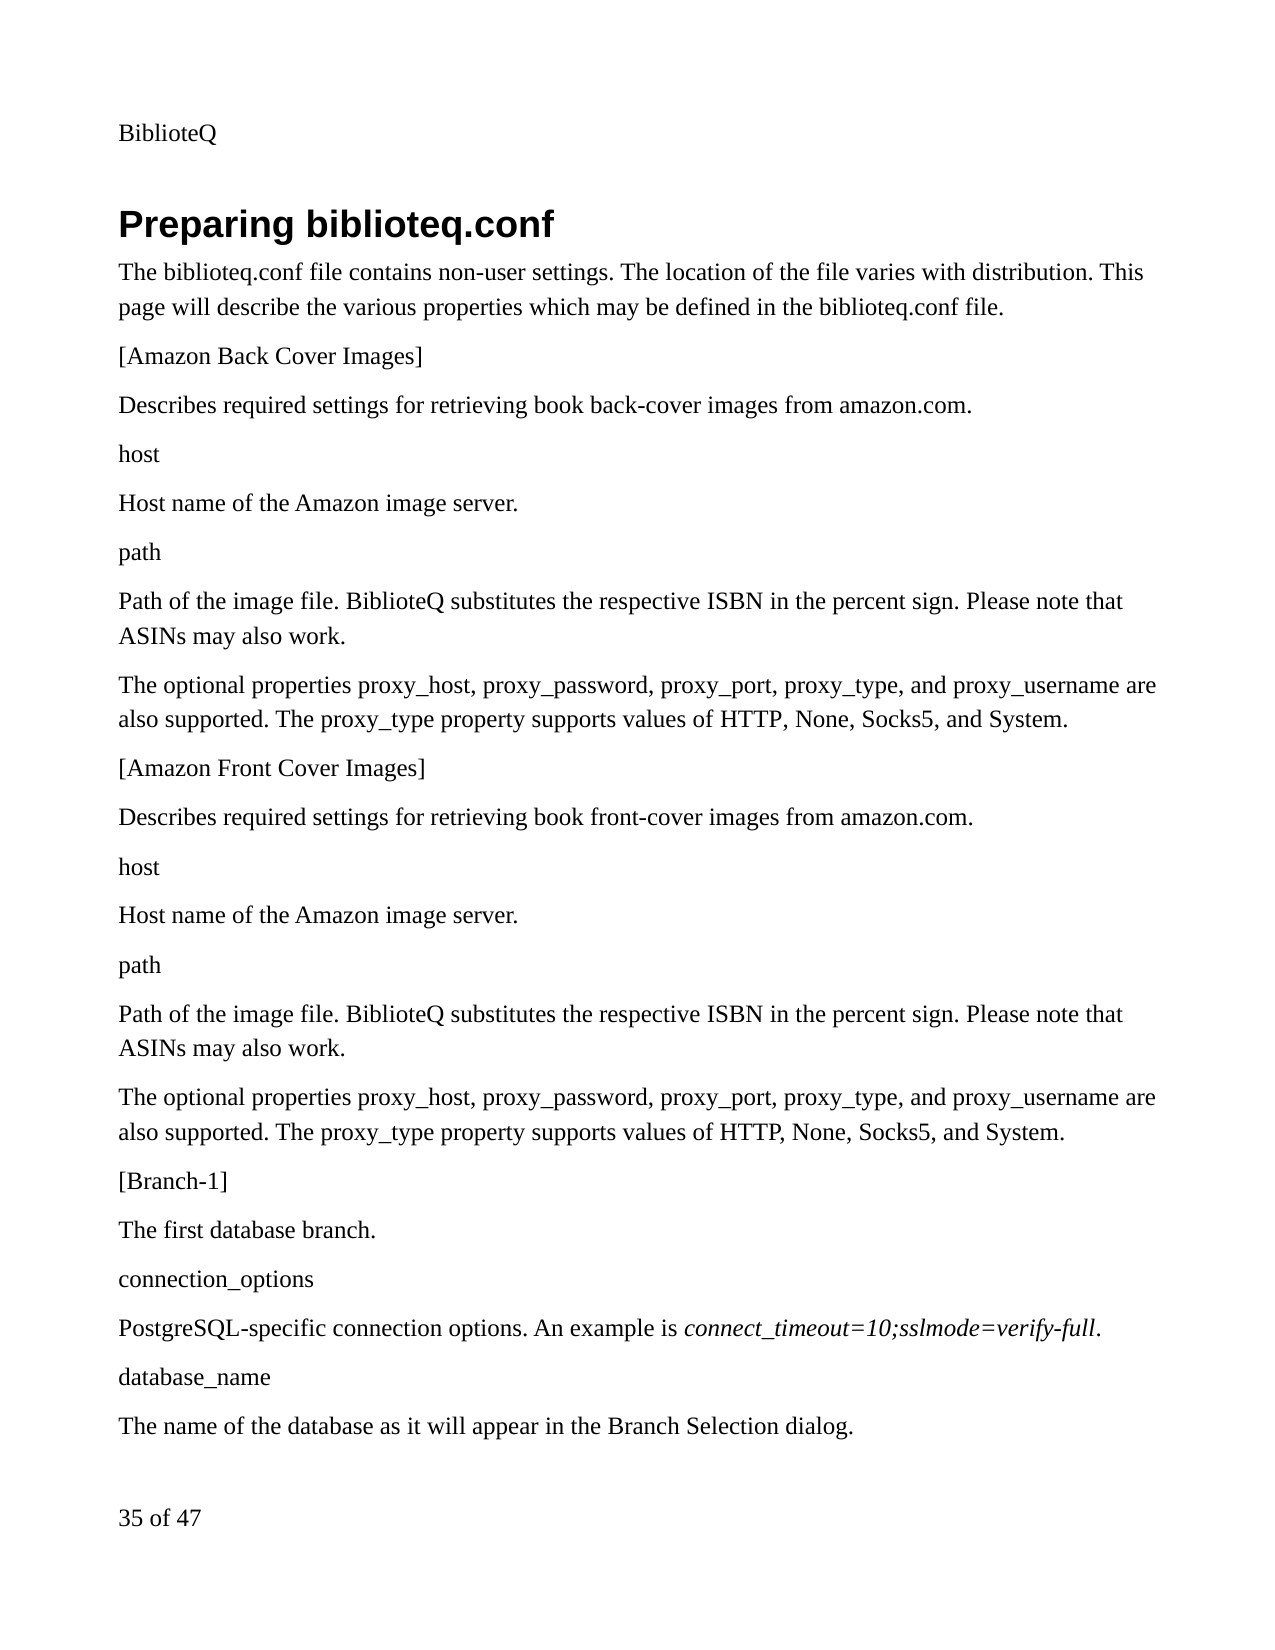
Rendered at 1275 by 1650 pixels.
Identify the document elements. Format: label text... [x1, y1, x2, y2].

text host [118, 439, 1157, 468]
text connection_options [118, 1264, 1157, 1293]
text The name of the database as it will appear in the Branch Selection dialog. [118, 1411, 1157, 1440]
text Path of the image file. BiblioteQ substitutes the respective ISBN in the percent sign. Please note that ASINs may also work. [118, 999, 1157, 1062]
text The first database branch. [118, 1215, 1157, 1244]
text The optional properties proxy_host, proxy_password, proxy_port, proxy_type, and proxy_username are also supported. The proxy_type property supports values of HTTP, None, Socks5, and System. [118, 670, 1157, 733]
text Describes required settings for retrieving book front-cover images from amazon.com. [118, 802, 1157, 831]
text Describes required settings for retrieving book back-cover images from amazon.com. [118, 390, 1157, 419]
text Path of the image file. BiblioteQ substitutes the respective ISBN in the percent sign. Please note that ASINs may also work. [118, 586, 1157, 649]
text PostgreSQL-specific connection options. An example is connect_timeout=10;sslmode=verify-full. [118, 1313, 1157, 1342]
text [Amazon Front Cover Images] [118, 753, 1157, 782]
text The optional properties proxy_host, proxy_password, proxy_port, proxy_type, and proxy_username are also supported. The proxy_type property supports values of HTTP, None, Socks5, and System. [118, 1082, 1157, 1146]
text The biblioteq.conf file contains non-user settings. The location of the file varies with distribution. This page will describe the various properties which may be defined in the biblioteq.conf file. [118, 257, 1157, 321]
text host [118, 852, 1157, 880]
text Host name of the Amazon image server. [118, 488, 1157, 517]
text [Amazon Back Cover Images] [118, 341, 1157, 370]
subtitle Preparing biblioteq.conf [118, 201, 1157, 245]
text [Branch-1] [118, 1166, 1157, 1194]
text path [118, 950, 1157, 978]
text Host name of the Amazon image server. [118, 901, 1157, 929]
text path [118, 537, 1157, 566]
text database_name [118, 1362, 1157, 1391]
